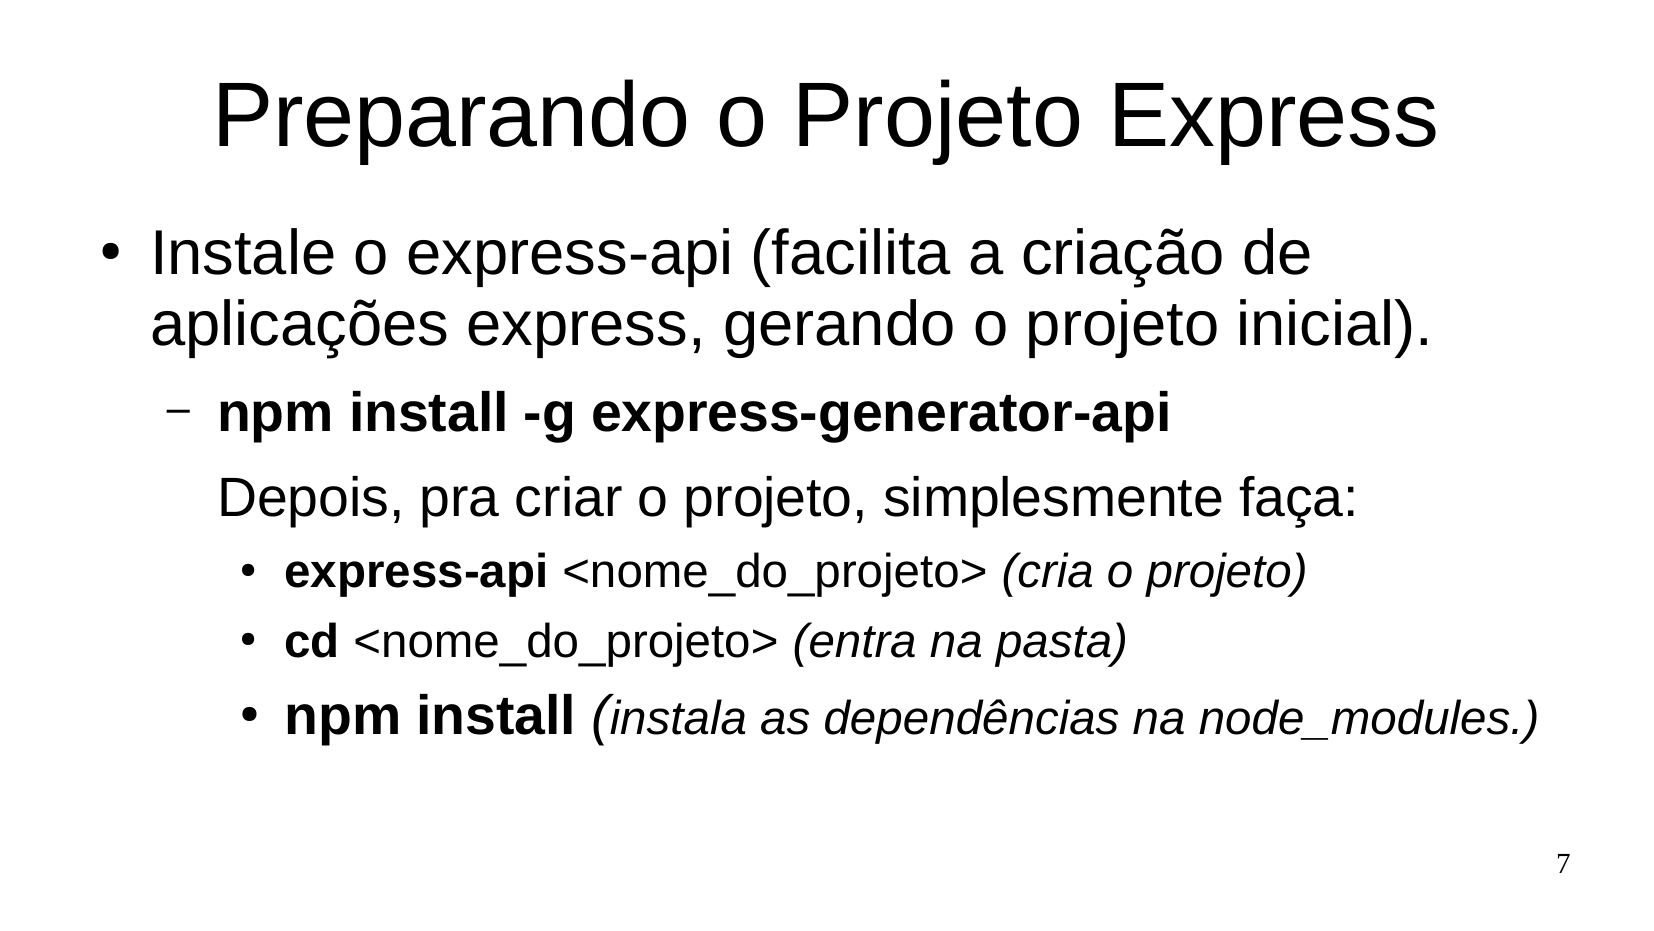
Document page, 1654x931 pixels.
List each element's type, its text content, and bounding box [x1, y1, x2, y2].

title Preparando o Projeto Express [82, 37, 1571, 193]
list Instale o express-api (facilita a criação de aplicações express, gerando o projeto inicial). npm install -g express-generator-api Depois, pra criar o projeto, simplesmente faça: express-api <nome_do_projeto> (cria o projeto) cd <nome_do_projeto> (entra na pasta) npm install (instala as dependências na node_modules.) [82, 217, 1571, 758]
